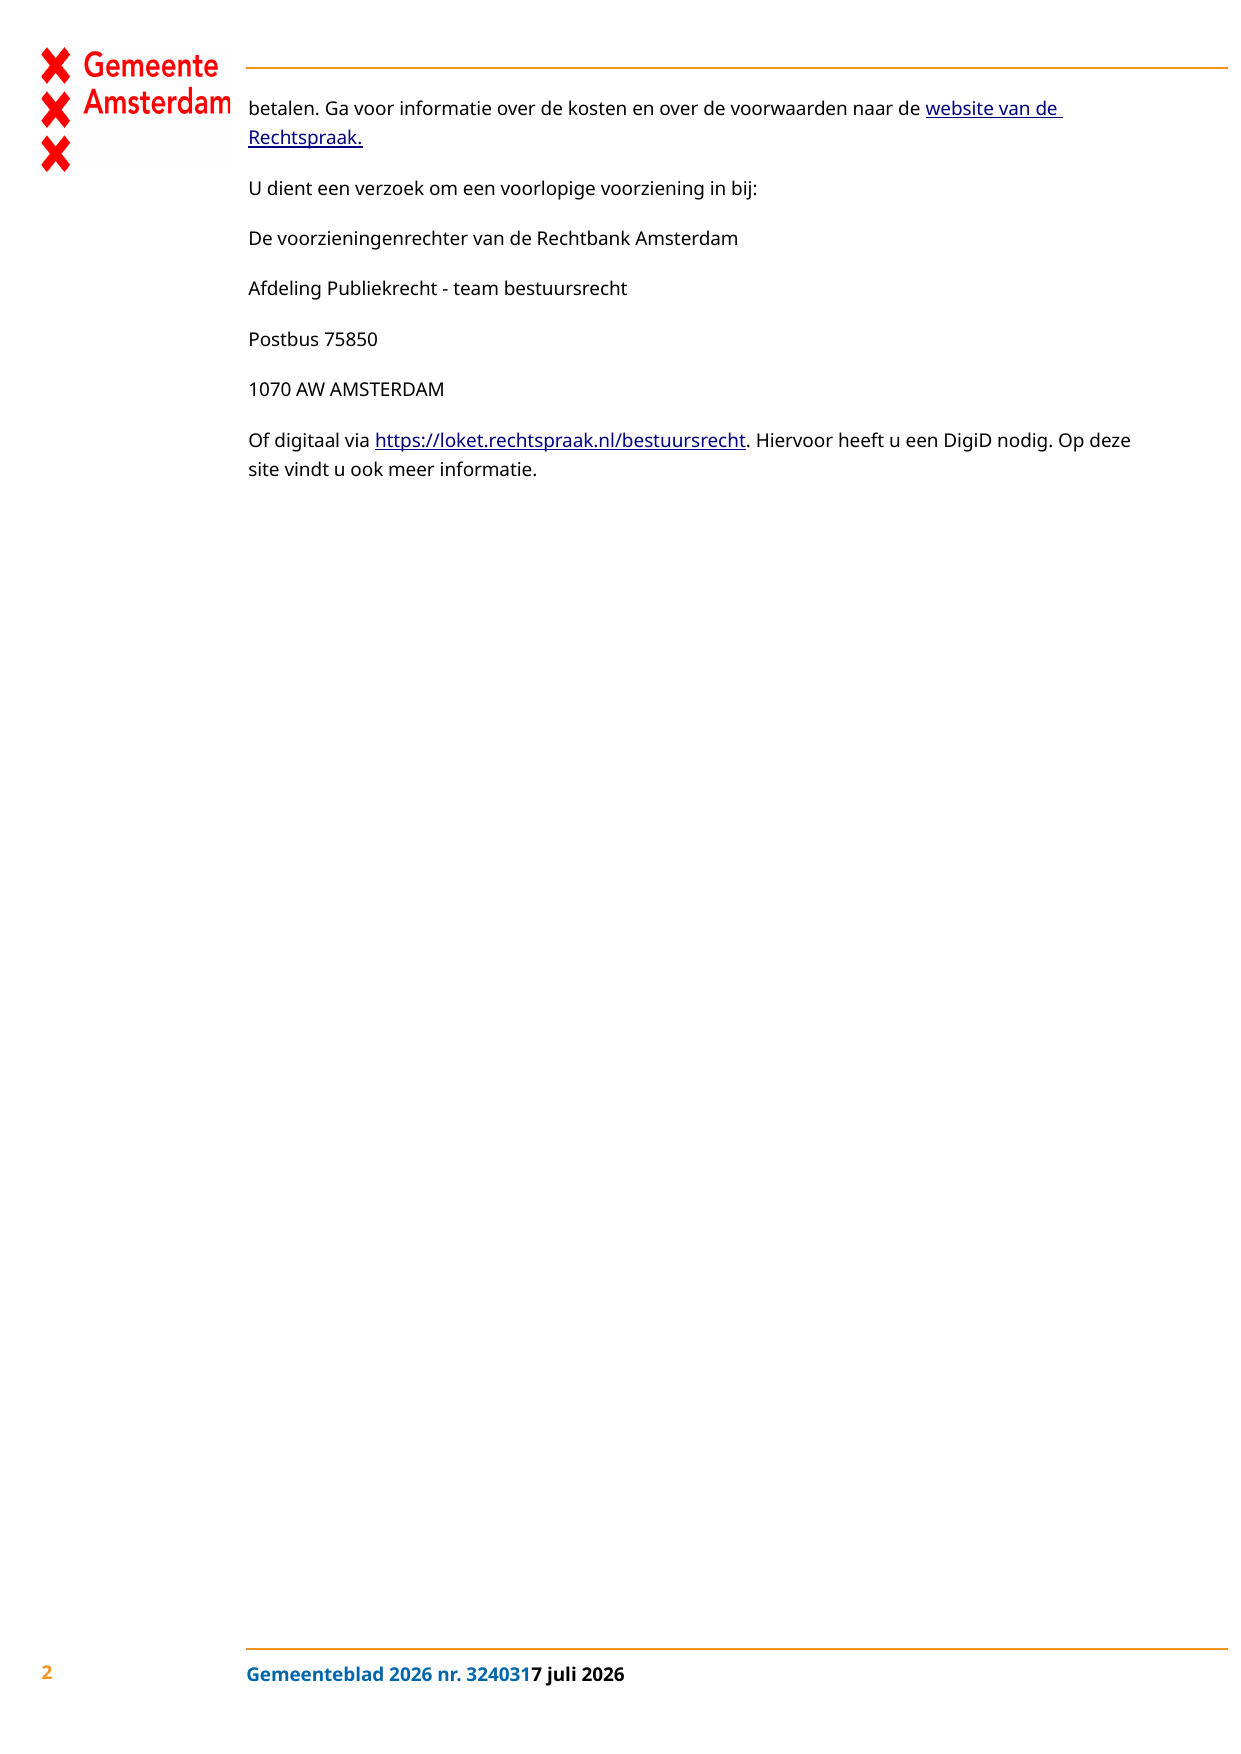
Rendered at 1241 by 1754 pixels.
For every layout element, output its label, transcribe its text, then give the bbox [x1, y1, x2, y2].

text U dient een verzoek om een voorlopige voorziening in bij: [248, 175, 1152, 201]
text Afdeling Publiekrecht - team bestuursrecht [248, 276, 1152, 301]
text De voorzieningenrechter van de Rechtbank Amsterdam [248, 225, 1152, 251]
picture [41, 47, 231, 172]
text Of digitaal via https://loket.rechtspraak.nl/bestuursrecht. Hiervoor heeft u een DigiD nodig. Op deze site vindt u ook meer informatie. [248, 427, 1152, 482]
text betalen. Ga voor informatie over de kosten en over de voorwaarden naar de website van de Rechtspraak. [248, 95, 1152, 150]
text Postbus 75850 [248, 326, 1152, 352]
text 1070 AW AMSTERDAM [248, 376, 1152, 402]
